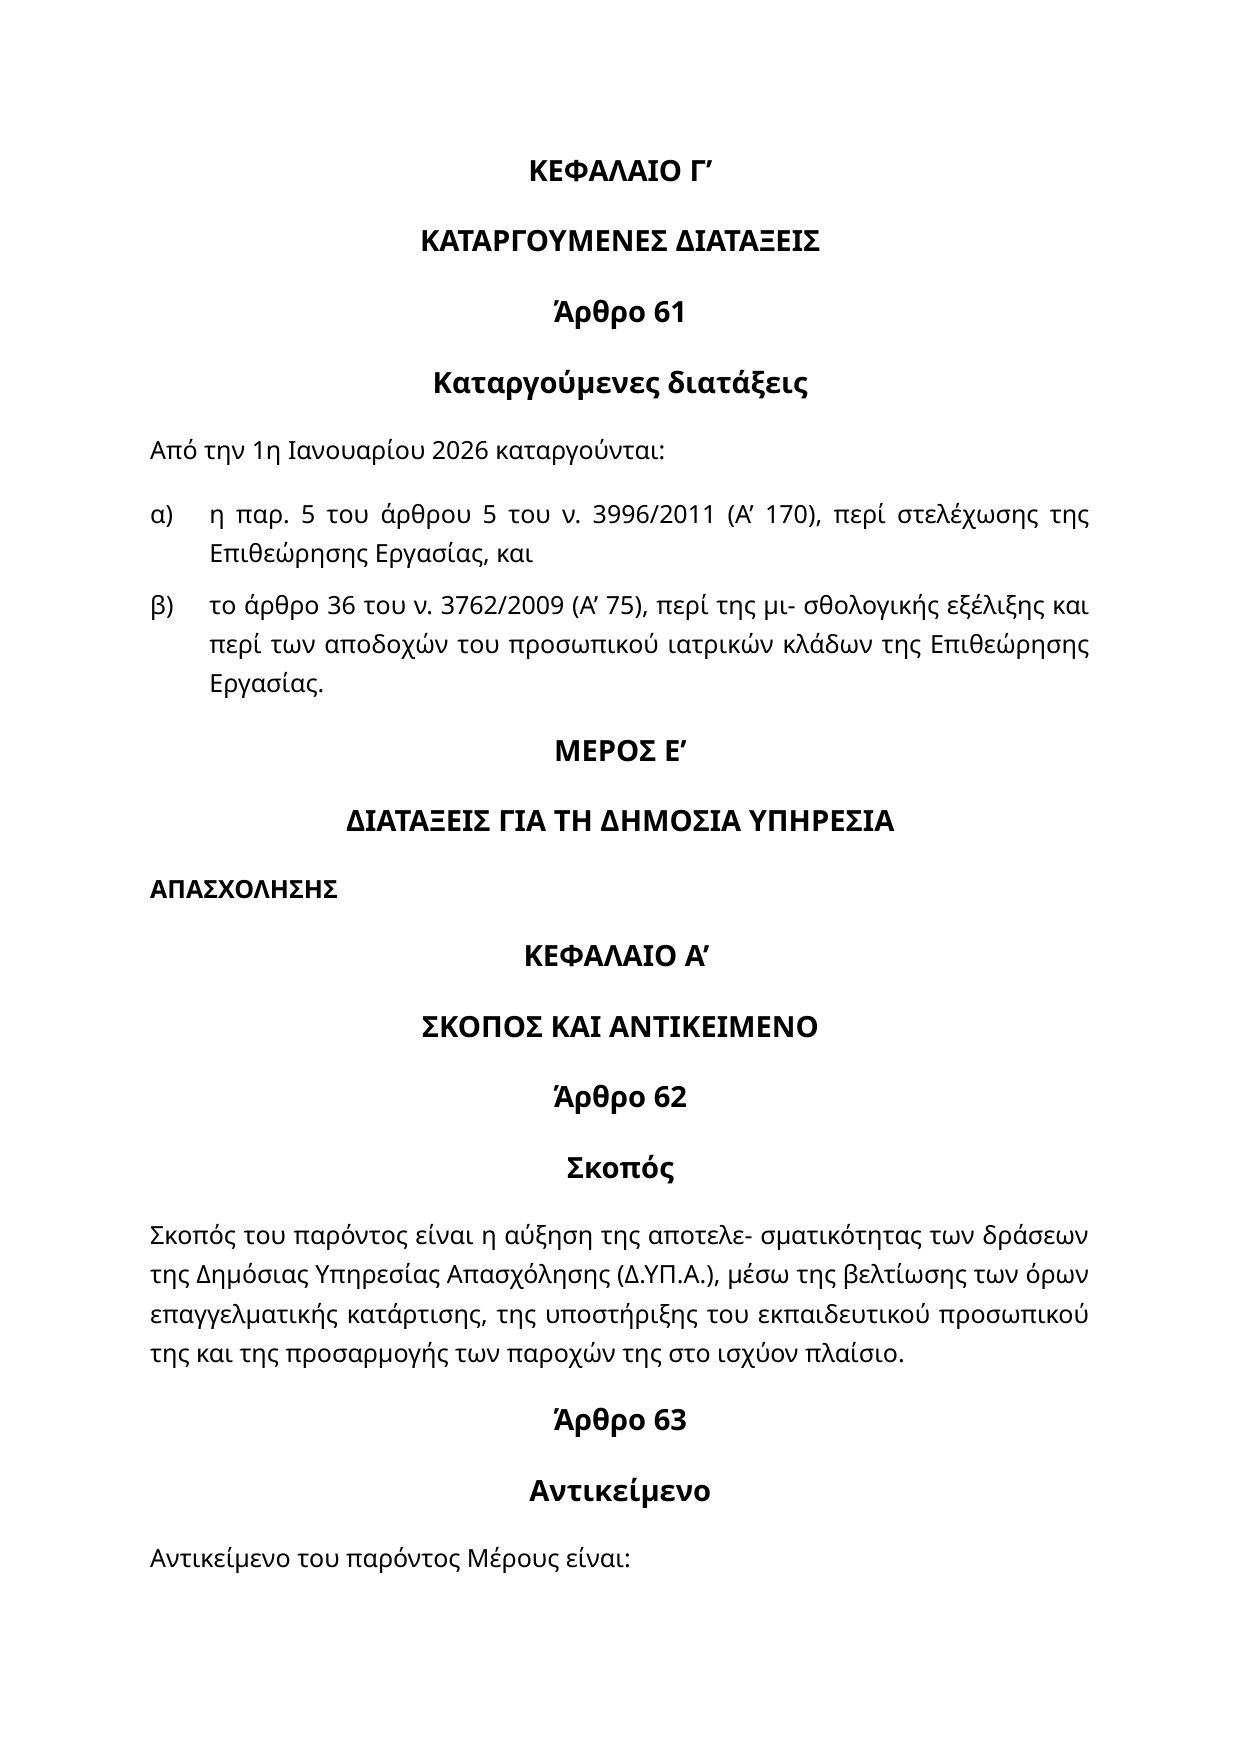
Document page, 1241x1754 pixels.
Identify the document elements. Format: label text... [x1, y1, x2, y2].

subtitle Άρθρο 61 [150, 291, 1090, 331]
text ΑΠΑΣΧΟΛΗΣΗΣ [150, 871, 1090, 905]
text Από την 1η Ιανουαρίου 2026 καταργούνται: [150, 432, 1090, 467]
subtitle Άρθρο 62 [150, 1077, 1090, 1116]
subtitle ΔΙΑΤΑΞΕΙΣ ΓΙΑ ΤΗ ΔΗΜΟΣΙΑ ΥΠΗΡΕΣΙΑ [150, 801, 1090, 840]
subtitle ΣΚΟΠΟΣ ΚΑΙ ΑΝΤΙΚΕΙΜΕΝΟ [150, 1006, 1090, 1046]
subtitle Άρθρο 63 [150, 1399, 1090, 1439]
list α) η παρ. 5 του άρθρου 5 του ν. 3996/2011 (Α’ 170), περί στελέχωσης της Επιθεώρησης Εργασίας, και [150, 497, 1090, 570]
text Σκοπός του παρόντος είναι η αύξηση της αποτελε- σματικότητας των δράσεων της Δημόσιας Υπηρεσίας Απασχόλησης (Δ.ΥΠ.Α.), μέσω της βελτίωσης των όρων επαγγελματικής κατάρτισης, της υποστήριξης του εκπαιδευτικού προσωπικού της και της προσαρμογής των παροχών της στο ισχύον πλαίσιο. [150, 1218, 1090, 1369]
subtitle Καταργούμενες διατάξεις [150, 362, 1090, 402]
subtitle ΚΑΤΑΡΓΟΥΜΕΝΕΣ ΔΙΑΤΑΞΕΙΣ [150, 221, 1090, 260]
subtitle ΜΕΡΟΣ Ε’ [150, 730, 1090, 770]
subtitle Αντικείμενο [150, 1470, 1090, 1510]
list β) το άρθρο 36 του ν. 3762/2009 (Α’ 75), περί της μι- σθολογικής εξέλιξης και περί των αποδοχών του προσωπικού ιατρικών κλάδων της Επιθεώρησης Εργασίας. [150, 587, 1090, 700]
subtitle Σκοπός [150, 1147, 1090, 1187]
subtitle ΚΕΦΑΛΑΙΟ Γ’ [150, 150, 1090, 190]
subtitle ΚΕΦΑΛΑΙΟ Α’ [150, 935, 1090, 975]
text Αντικείμενο του παρόντος Μέρους είναι: [150, 1541, 1090, 1575]
